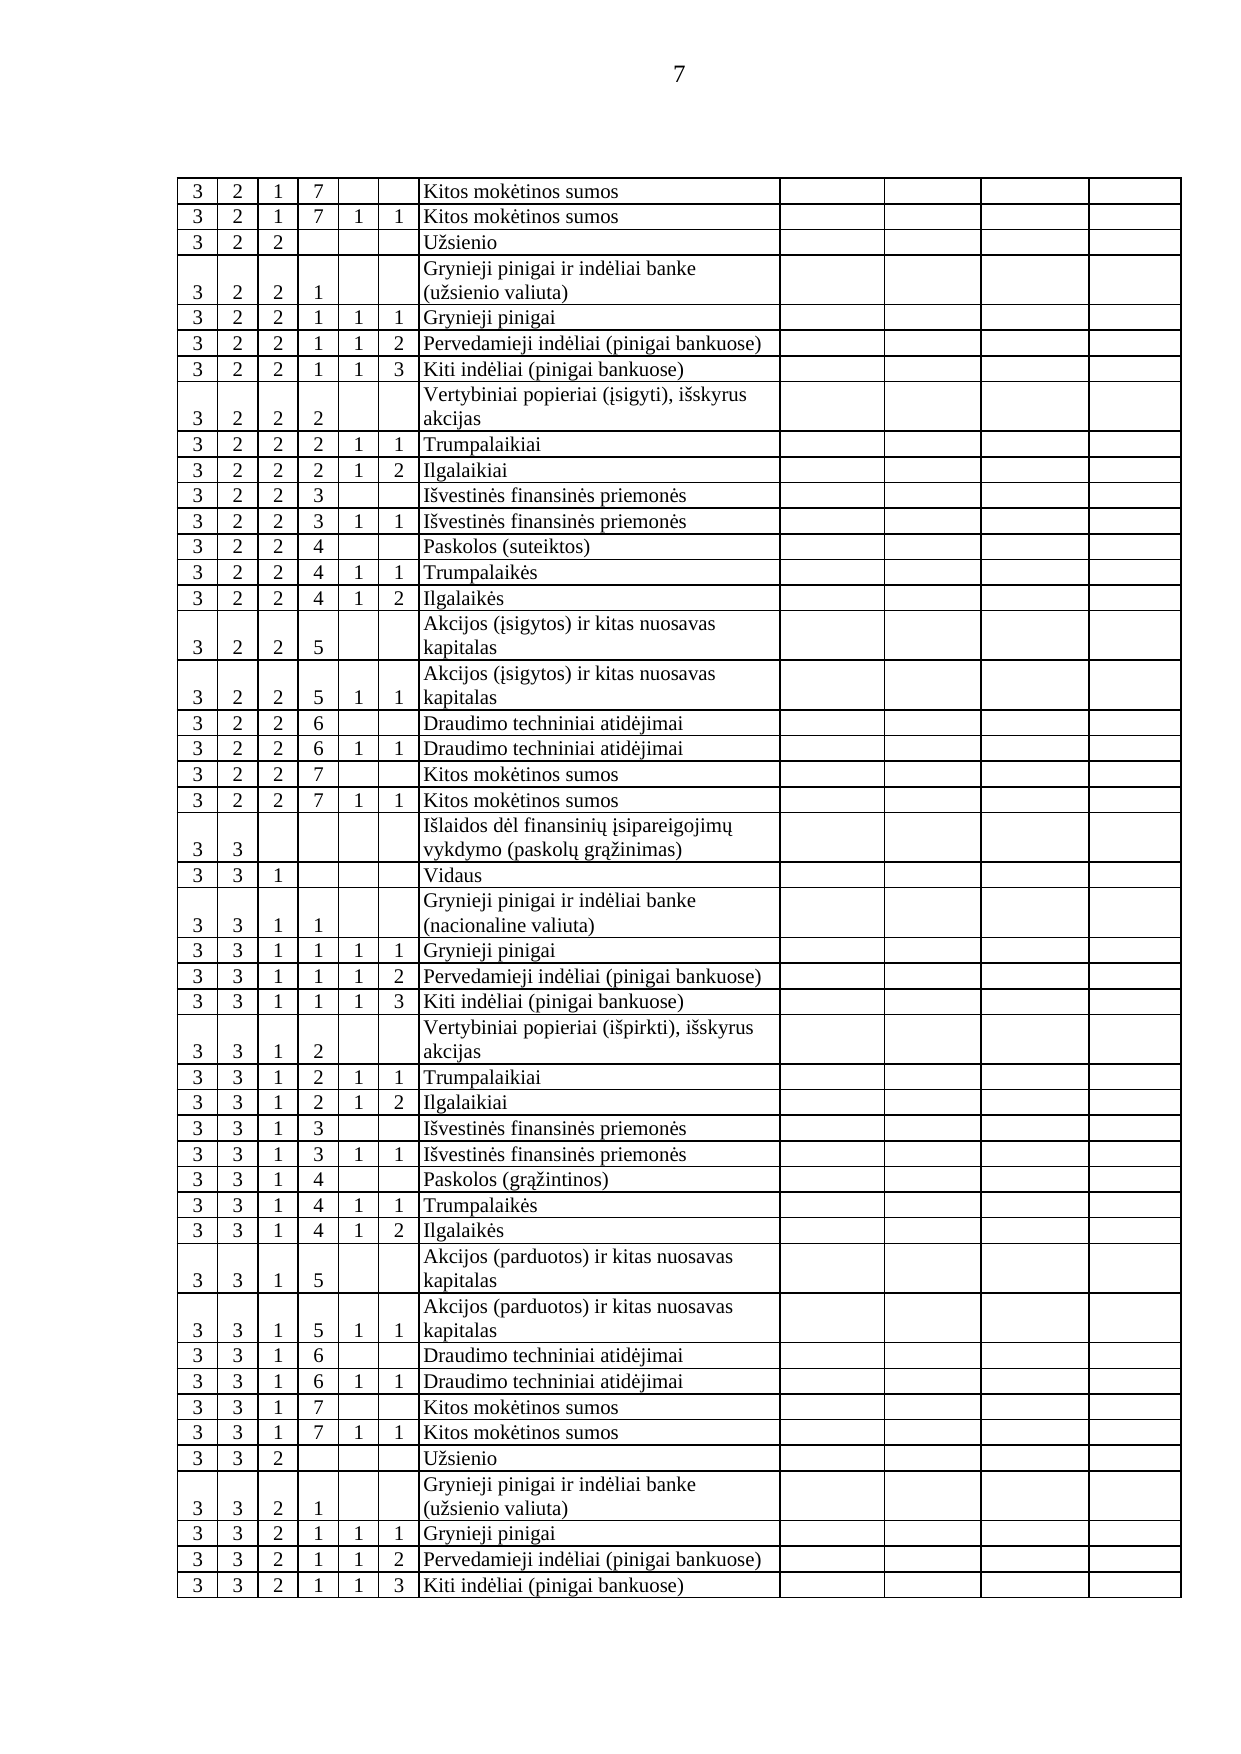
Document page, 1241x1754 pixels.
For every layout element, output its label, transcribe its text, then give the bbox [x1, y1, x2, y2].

table_cell [1090, 813, 1180, 861]
table_cell 2 [259, 256, 297, 304]
table_cell [880, 230, 884, 254]
table_cell 2 [259, 661, 297, 709]
table_cell 3 [213, 1369, 217, 1393]
table_cell [339, 382, 378, 430]
table_cell [1084, 1446, 1088, 1470]
table_cell 1 [374, 788, 378, 812]
table_cell 3 [213, 1446, 217, 1470]
table_cell 3 [213, 205, 217, 228]
table_cell 3 [218, 1472, 257, 1520]
table_cell 1 [374, 305, 378, 329]
table_cell [880, 788, 884, 812]
table_cell [982, 813, 1088, 861]
table_cell 3 [218, 1521, 222, 1545]
table_cell 3 [213, 432, 217, 456]
table_cell 1 [339, 1294, 378, 1342]
table_cell [885, 305, 889, 329]
table_cell 1 [374, 432, 378, 456]
table_cell [885, 483, 889, 507]
table_cell 1 [379, 560, 383, 584]
table_cell 1 [374, 736, 378, 760]
table_cell 3 [213, 509, 217, 533]
table_cell [1084, 1395, 1088, 1419]
table_cell [1084, 1343, 1088, 1367]
table_cell [885, 1193, 889, 1217]
table_cell [1084, 205, 1088, 228]
table_cell 5 [299, 1244, 338, 1292]
table_cell [379, 1167, 383, 1191]
table_cell 1 [374, 1369, 378, 1393]
table_cell [885, 205, 889, 228]
table_cell 3 [218, 1015, 257, 1063]
table_cell [885, 1167, 889, 1191]
table_cell [880, 1420, 884, 1444]
table_cell 1 [299, 888, 338, 937]
table_cell 1 [374, 205, 378, 228]
table_cell 3 [334, 509, 338, 533]
table_cell 6 [334, 1343, 338, 1367]
table_cell 2 [218, 256, 257, 304]
table_cell [880, 357, 884, 381]
table_cell 3 [334, 483, 338, 507]
table_cell [880, 331, 884, 355]
table_cell 1 [374, 560, 378, 584]
table_cell [885, 813, 980, 861]
table_cell 3 [218, 1573, 222, 1597]
table_cell [982, 888, 1088, 937]
table_cell [885, 1395, 889, 1419]
table_cell [379, 382, 418, 430]
table_cell [1084, 179, 1088, 203]
table_cell 3 [218, 1294, 257, 1342]
table_cell 5 [299, 611, 338, 659]
table_cell [374, 1116, 378, 1140]
table_cell [885, 1547, 889, 1571]
table_cell 2 [218, 788, 222, 812]
table_cell 3 [218, 1343, 222, 1367]
table_cell 2 [379, 586, 383, 610]
table_cell 2 [218, 611, 257, 659]
table_cell [885, 458, 889, 482]
table_cell [781, 611, 884, 659]
table_cell 3 [218, 1116, 222, 1140]
table_cell 1 [374, 938, 378, 962]
table_cell [379, 762, 383, 786]
table_cell [379, 1472, 418, 1520]
table_cell [880, 1142, 884, 1166]
table_cell 1 [259, 1294, 297, 1342]
table_cell 1 [374, 331, 378, 355]
table_cell [982, 1294, 1088, 1342]
table_cell 3 [213, 357, 217, 381]
table_cell [880, 1343, 884, 1367]
table_cell 1 [379, 509, 383, 533]
table_cell 3 [218, 863, 222, 887]
table_cell [880, 762, 884, 786]
table_cell [880, 938, 884, 962]
table_cell [379, 1244, 418, 1292]
table_cell [885, 711, 889, 735]
table_cell 7 [334, 205, 338, 228]
table_cell [781, 661, 884, 709]
table_cell 1 [334, 990, 338, 1013]
table_cell 1 [379, 736, 383, 760]
table_cell 3 [213, 711, 217, 735]
table_cell [982, 382, 1088, 430]
table_cell 3 [218, 1547, 222, 1571]
table_cell 3 [178, 382, 217, 430]
table_cell [885, 788, 889, 812]
table_cell [299, 813, 338, 861]
table_cell [982, 1244, 1088, 1292]
table_cell 3 [218, 1395, 222, 1419]
table_cell [982, 611, 1088, 659]
table_cell 2 [218, 483, 222, 507]
table_cell [1084, 736, 1088, 760]
table_cell [982, 1472, 1088, 1520]
table_cell 2 [218, 711, 222, 735]
table_cell 2 [334, 432, 338, 456]
table_cell [339, 1015, 378, 1063]
table_cell [1084, 509, 1088, 533]
table_cell [885, 1294, 980, 1342]
table_cell 7 [334, 762, 338, 786]
table_cell 1 [374, 1142, 378, 1166]
table_cell 3 [218, 1420, 222, 1444]
table_cell 1 [379, 432, 383, 456]
table_cell [374, 483, 378, 507]
table_cell [982, 1015, 1088, 1063]
table_cell 4 [334, 586, 338, 610]
table_cell [374, 179, 378, 203]
table_cell 3 [218, 1244, 257, 1292]
table_cell [379, 230, 383, 254]
table_cell [880, 305, 884, 329]
table_cell 2 [218, 509, 222, 533]
table_cell [781, 1294, 884, 1342]
table_cell 1 [379, 1294, 418, 1342]
table_cell [885, 509, 889, 533]
table_cell 3 [213, 305, 217, 329]
table_cell [379, 1343, 383, 1367]
table_cell 3 [218, 813, 257, 861]
table_cell 6 [334, 711, 338, 735]
table_cell 2 [379, 1090, 383, 1114]
table_cell 2 [218, 382, 257, 430]
table_cell [885, 1065, 889, 1089]
table_cell [1090, 1472, 1180, 1520]
table_cell [1084, 357, 1088, 381]
table_cell [1084, 1065, 1088, 1089]
table_cell [1084, 483, 1088, 507]
table_cell [885, 1472, 980, 1520]
table_cell 3 [178, 611, 217, 659]
table_cell 3 [213, 560, 217, 584]
table_cell 1 [299, 1472, 338, 1520]
table_cell 1 [299, 256, 338, 304]
table_cell [880, 1218, 884, 1242]
table_cell [379, 813, 418, 861]
table_cell 3 [213, 1573, 217, 1597]
table_cell 1 [374, 1573, 378, 1597]
table_cell [1090, 888, 1180, 937]
table_cell [1084, 560, 1088, 584]
table_cell [885, 586, 889, 610]
table_cell [1084, 1420, 1088, 1444]
table_cell 2 [218, 560, 222, 584]
table_cell [880, 863, 884, 887]
table_cell 3 [213, 1218, 217, 1242]
table_cell [379, 179, 383, 203]
table_cell 3 [218, 964, 222, 988]
table_cell 3 [213, 736, 217, 760]
table_cell [1084, 458, 1088, 482]
table_cell 3 [213, 1343, 217, 1367]
table_cell 3 [178, 1015, 217, 1063]
table_cell 2 [334, 458, 338, 482]
table_cell 3 [213, 535, 217, 558]
table_cell [885, 863, 889, 887]
table_cell 2 [259, 1472, 297, 1520]
table_cell [885, 331, 889, 355]
table_cell [880, 1167, 884, 1191]
table_cell [885, 611, 980, 659]
table_cell [885, 382, 980, 430]
table_cell 3 [213, 179, 217, 203]
table_cell 1 [374, 1521, 378, 1545]
table_cell [1084, 1521, 1088, 1545]
table_cell [781, 1472, 884, 1520]
table_cell [880, 964, 884, 988]
table_cell 1 [379, 205, 383, 228]
table_cell 1 [259, 1015, 297, 1063]
table_cell [379, 1015, 418, 1063]
table_cell 3 [178, 1472, 217, 1520]
table_cell [379, 256, 418, 304]
table_cell 3 [213, 1193, 217, 1217]
table_cell [259, 813, 297, 861]
table_cell [1084, 230, 1088, 254]
table_cell [880, 432, 884, 456]
table_cell [880, 179, 884, 203]
table_cell [374, 1446, 378, 1470]
table_cell 1 [379, 1521, 383, 1545]
table_cell 1 [379, 305, 383, 329]
table_cell [334, 230, 338, 254]
table_cell [885, 990, 889, 1013]
table_cell 2 [379, 331, 383, 355]
table_cell [781, 256, 884, 304]
table_cell 3 [218, 1446, 222, 1470]
table_cell 1 [334, 1573, 338, 1597]
table_cell [880, 1573, 884, 1597]
table_cell 1 [379, 1420, 383, 1444]
table_cell [1084, 1116, 1088, 1140]
table_cell [880, 1116, 884, 1140]
table_cell [885, 1573, 889, 1597]
table_cell 3 [213, 1116, 217, 1140]
table_cell 3 [218, 1090, 222, 1114]
table_cell 3 [213, 938, 217, 962]
table_cell [885, 560, 889, 584]
table_cell [885, 1446, 889, 1470]
table_cell [379, 1395, 383, 1419]
table_cell [982, 256, 1088, 304]
table_cell 3 [213, 1142, 217, 1166]
table_cell 1 [334, 938, 338, 962]
table_cell 1 [334, 1521, 338, 1545]
table_cell 3 [213, 483, 217, 507]
table_cell [379, 711, 383, 735]
table_cell 3 [218, 1193, 222, 1217]
table_cell 1 [259, 888, 297, 937]
table_cell [880, 1395, 884, 1419]
table_cell 3 [213, 1547, 217, 1571]
table_cell [339, 1244, 378, 1292]
table_cell [885, 179, 889, 203]
table_cell [379, 863, 383, 887]
table_cell [1084, 863, 1088, 887]
table_cell 1 [379, 1142, 383, 1166]
table_cell 3 [379, 990, 383, 1013]
table_cell [885, 1116, 889, 1140]
table_cell [379, 611, 418, 659]
table_cell 4 [334, 560, 338, 584]
table_cell 1 [379, 1193, 383, 1217]
table_cell [1084, 535, 1088, 558]
table_cell 3 [213, 863, 217, 887]
table_cell [885, 432, 889, 456]
table_cell 2 [218, 331, 222, 355]
table_cell 3 [218, 1167, 222, 1191]
table_cell [1084, 1193, 1088, 1217]
table_cell 3 [218, 990, 222, 1013]
table_cell 3 [213, 1395, 217, 1419]
table_cell [374, 1395, 378, 1419]
table_cell [1084, 788, 1088, 812]
table_cell [880, 1090, 884, 1114]
table_cell [1084, 1090, 1088, 1114]
table_cell 3 [213, 964, 217, 988]
table_cell [781, 382, 884, 430]
table_cell 3 [218, 1369, 222, 1393]
table_cell [885, 256, 980, 304]
table_cell [1084, 586, 1088, 610]
table_cell 3 [379, 1573, 383, 1597]
table_cell 3 [213, 331, 217, 355]
table_cell [885, 888, 980, 937]
table_cell 3 [213, 230, 217, 254]
table_cell 2 [218, 661, 257, 709]
table_cell [1084, 1573, 1088, 1597]
table_cell 3 [213, 1521, 217, 1545]
table_cell [334, 863, 338, 887]
table_cell 1 [374, 586, 378, 610]
table_cell 1 [374, 357, 378, 381]
table_cell 1 [379, 1065, 383, 1089]
table_cell [880, 483, 884, 507]
table_cell [1090, 1015, 1180, 1063]
table_cell 1 [374, 509, 378, 533]
table_cell [339, 256, 378, 304]
table_cell [374, 863, 378, 887]
table_cell [1090, 256, 1180, 304]
table_cell [1084, 964, 1088, 988]
table_cell [880, 990, 884, 1013]
table_cell [1084, 711, 1088, 735]
table_cell [1090, 661, 1180, 709]
table_cell [885, 1142, 889, 1166]
table_cell [1090, 382, 1180, 430]
table_cell 3 [218, 888, 257, 937]
table_cell 3 [213, 1167, 217, 1191]
table_cell [781, 888, 884, 937]
table_cell [880, 560, 884, 584]
table_cell [885, 535, 889, 558]
table_cell [379, 888, 418, 937]
table_cell 2 [218, 736, 222, 760]
table_cell 2 [218, 535, 222, 558]
table_cell [880, 509, 884, 533]
table_cell [885, 938, 889, 962]
table_cell 3 [178, 1244, 217, 1292]
table_cell [880, 535, 884, 558]
table_cell [1084, 432, 1088, 456]
table_cell 3 [213, 788, 217, 812]
table_cell [880, 458, 884, 482]
table_cell 1 [374, 1193, 378, 1217]
table_cell 1 [379, 1369, 383, 1393]
table_cell 4 [334, 1167, 338, 1191]
table_cell 6 [334, 1369, 338, 1393]
table_cell [1084, 1142, 1088, 1166]
table_cell [885, 1343, 889, 1367]
table_cell 2 [218, 305, 222, 329]
table_cell [374, 230, 378, 254]
table_cell 3 [213, 990, 217, 1013]
table_cell [1084, 331, 1088, 355]
table_cell 2 [218, 762, 222, 786]
table_cell [374, 711, 378, 735]
table_cell 1 [379, 788, 383, 812]
table_cell [1090, 1244, 1180, 1292]
table_cell 3 [218, 1065, 222, 1089]
table_cell [339, 1472, 378, 1520]
table_cell [1084, 938, 1088, 962]
table_cell 1 [374, 1218, 378, 1242]
table_cell 3 [218, 938, 222, 962]
table_cell 3 [213, 762, 217, 786]
table_cell 1 [334, 305, 338, 329]
table_cell 2 [299, 1015, 338, 1063]
table_cell 1 [339, 661, 378, 709]
table_cell 7 [334, 788, 338, 812]
table_cell [885, 1218, 889, 1242]
table_cell [781, 1015, 884, 1063]
table_cell 3 [213, 1065, 217, 1089]
table_cell [379, 1446, 383, 1470]
table_cell 2 [334, 1065, 338, 1089]
table_cell [339, 611, 378, 659]
table_cell 1 [259, 1244, 297, 1292]
table_cell 2 [259, 382, 297, 430]
table_cell [374, 535, 378, 558]
table_cell [982, 661, 1088, 709]
table_cell [1090, 1294, 1180, 1342]
table_cell [1090, 611, 1180, 659]
table_cell 3 [178, 1294, 217, 1342]
table_cell [880, 736, 884, 760]
table_cell 1 [334, 964, 338, 988]
table_cell [885, 1244, 980, 1292]
table_cell 1 [334, 357, 338, 381]
table_cell 1 [374, 1420, 378, 1444]
table_cell [885, 1090, 889, 1114]
table_cell [1084, 762, 1088, 786]
table_cell [1084, 1167, 1088, 1191]
table_cell [885, 230, 889, 254]
table_cell 2 [218, 586, 222, 610]
table_cell 4 [334, 1218, 338, 1242]
table_cell 2 [379, 1547, 383, 1571]
table_cell [880, 711, 884, 735]
table_cell [379, 535, 383, 558]
table_cell [880, 1369, 884, 1393]
table_cell [885, 1420, 889, 1444]
table_cell 7 [334, 179, 338, 203]
table_cell [885, 964, 889, 988]
table_cell [1084, 305, 1088, 329]
table_cell [1084, 1547, 1088, 1571]
table_cell 3 [334, 1116, 338, 1140]
table_cell [1084, 1369, 1088, 1393]
table_cell 3 [379, 357, 383, 381]
table_cell 3 [213, 1090, 217, 1114]
table_cell 2 [218, 432, 222, 456]
table_cell 7 [334, 1420, 338, 1444]
table_cell 2 [218, 458, 222, 482]
table_cell [880, 1547, 884, 1571]
table_cell [885, 1015, 980, 1063]
table_cell [339, 813, 378, 861]
table_cell 5 [299, 661, 338, 709]
table_cell 1 [379, 938, 383, 962]
table_cell 3 [218, 1218, 222, 1242]
table_cell 3 [178, 661, 217, 709]
table_cell [379, 483, 383, 507]
table_cell [885, 357, 889, 381]
table_cell 1 [374, 1090, 378, 1114]
table_cell 6 [334, 736, 338, 760]
table_cell 1 [379, 661, 418, 709]
table_cell 1 [334, 1547, 338, 1571]
table_cell 4 [334, 535, 338, 558]
table_cell 2 [218, 230, 222, 254]
table_cell 3 [213, 1420, 217, 1444]
table_cell [374, 1167, 378, 1191]
table_cell 3 [218, 1142, 222, 1166]
table_cell 3 [178, 256, 217, 304]
table_cell 3 [213, 586, 217, 610]
table_cell 5 [299, 1294, 338, 1342]
table_cell 1 [374, 1547, 378, 1571]
table_cell [379, 1116, 383, 1140]
table_cell 4 [334, 1193, 338, 1217]
table_cell [880, 1193, 884, 1217]
table_cell [880, 1446, 884, 1470]
table_cell [880, 1065, 884, 1089]
table_cell 2 [334, 1090, 338, 1114]
table_cell 1 [374, 1065, 378, 1089]
table_cell [781, 1244, 884, 1292]
table_cell [1084, 990, 1088, 1013]
table_cell 1 [374, 964, 378, 988]
table_cell [885, 736, 889, 760]
table_cell [880, 1521, 884, 1545]
table_cell [885, 1369, 889, 1393]
table_cell 2 [218, 205, 222, 228]
table_cell 2 [299, 382, 338, 430]
table_cell [374, 1343, 378, 1367]
table_cell 2 [379, 458, 383, 482]
table_cell 2 [218, 179, 222, 203]
table_cell [374, 762, 378, 786]
table_cell 7 [334, 1395, 338, 1419]
table_cell [885, 762, 889, 786]
table_cell 3 [334, 1142, 338, 1166]
table_cell 3 [213, 458, 217, 482]
table_cell 2 [218, 357, 222, 381]
table_cell 3 [178, 813, 217, 861]
table_cell [880, 586, 884, 610]
table_cell 2 [259, 611, 297, 659]
table_cell 2 [379, 964, 383, 988]
table_cell [781, 813, 884, 861]
table_cell [885, 1521, 889, 1545]
table_cell 1 [374, 458, 378, 482]
table_cell 1 [374, 990, 378, 1013]
table_cell 3 [178, 888, 217, 937]
table_cell [339, 888, 378, 937]
table_cell 1 [334, 331, 338, 355]
table_cell 2 [379, 1218, 383, 1242]
table_cell [334, 1446, 338, 1470]
table_cell [885, 661, 980, 709]
table_cell [1084, 1218, 1088, 1242]
table_cell [880, 205, 884, 228]
